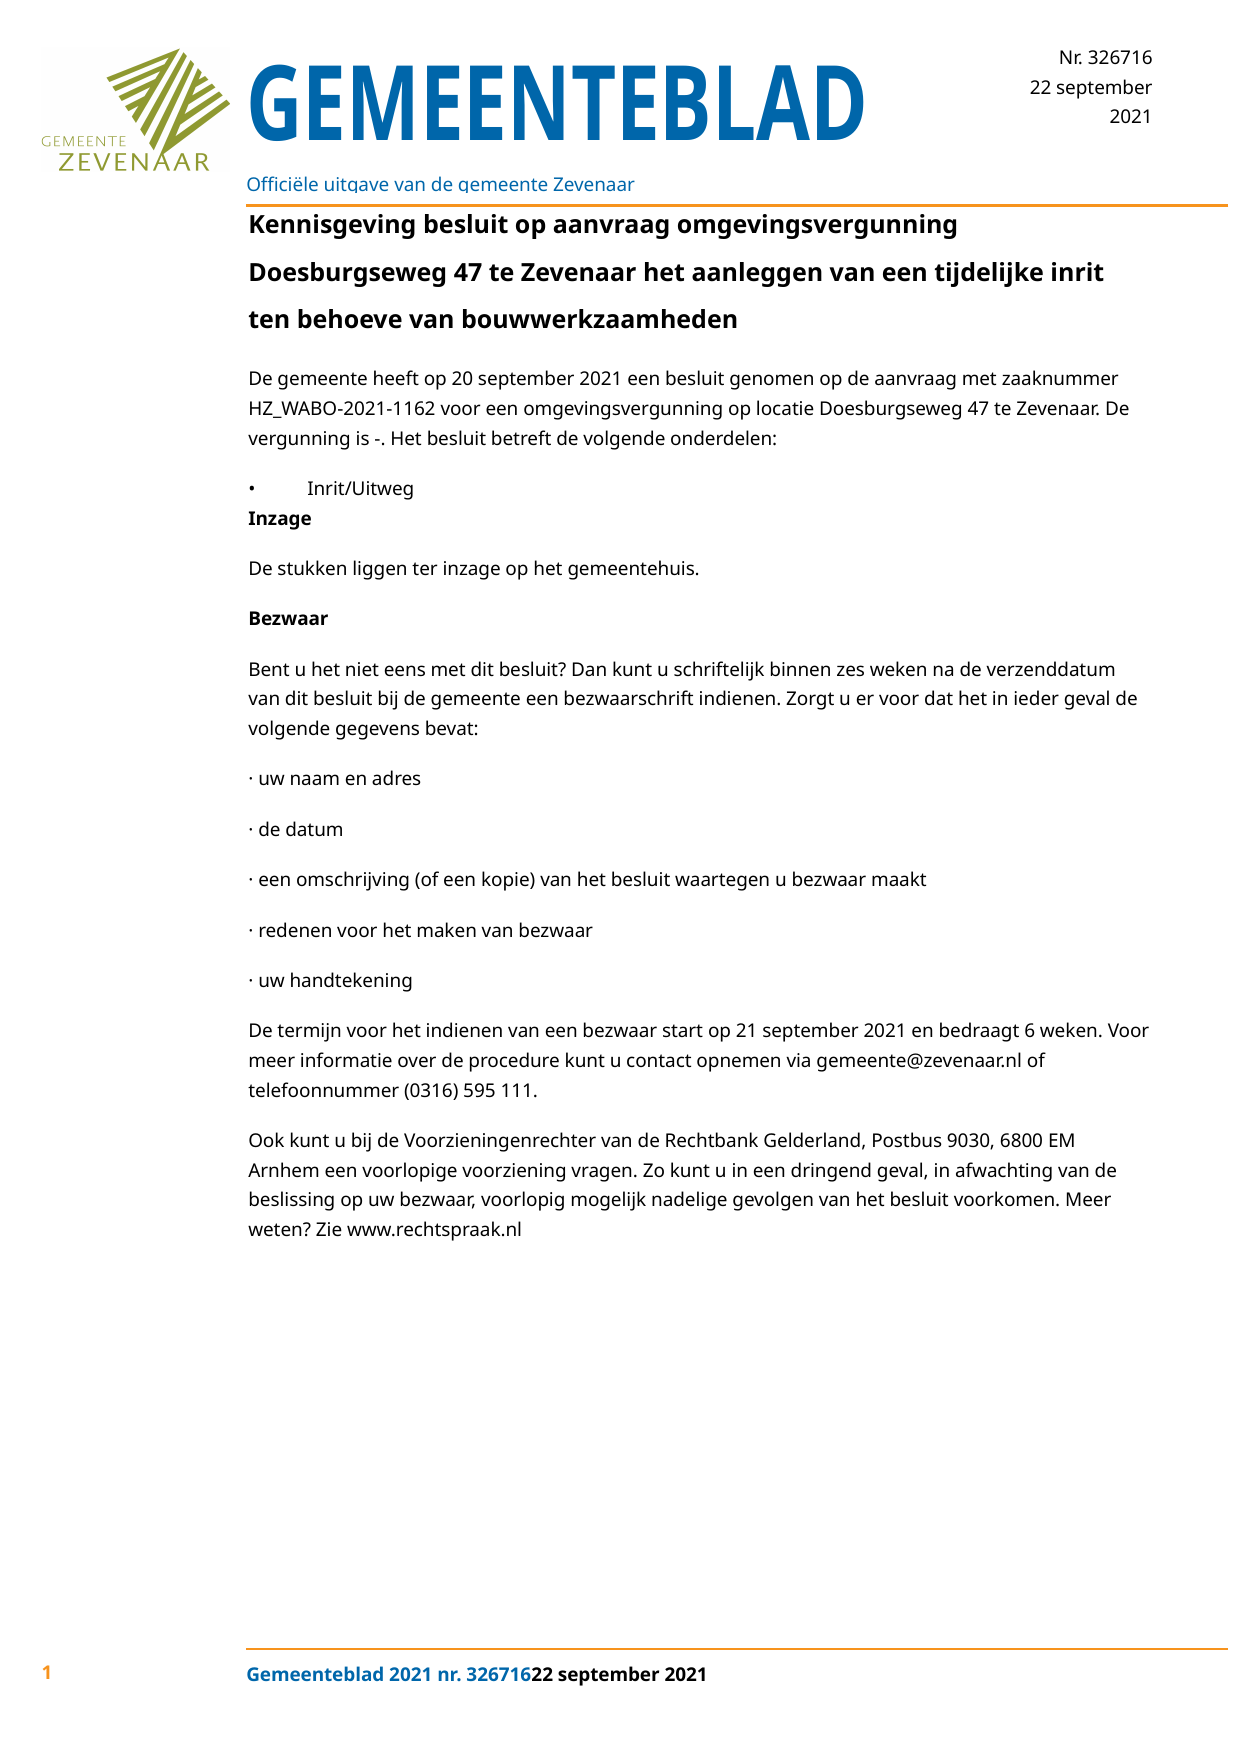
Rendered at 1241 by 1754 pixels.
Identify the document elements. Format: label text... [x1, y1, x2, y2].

text Inzage [248, 505, 1152, 530]
list Inrit/Uitweg [248, 475, 1152, 501]
text · uw handtekening [248, 967, 1152, 993]
text Ook kunt u bij de Voorzieningenrechter van de Rechtbank Gelderland, Postbus 9030, 6800 EM Arnhem een voorlopige voorziening vragen. Zo kunt u in een dringend geval, in afwachting van de beslissing op uw bezwaar, voorlopig mogelijk nadelige gevolgen van het besluit voorkomen. Meer weten? Zie www.rechtspraak.nl [248, 1127, 1152, 1242]
text De stukken liggen ter inzage op het gemeentehuis. [248, 555, 1152, 581]
text Bent u het niet eens met dit besluit? Dan kunt u schriftelijk binnen zes weken na de verzenddatum van dit besluit bij de gemeente een bezwaarschrift indienen. Zorgt u er voor dat het in ieder geval de volgende gegevens bevat: [248, 656, 1152, 741]
text Kennisgeving besluit op aanvraag omgevingsvergunning Doesburgseweg 47 te Zevenaar het aanleggen van een tijdelijke inrit ten behoeve van bouwwerkzaamheden [248, 207, 1152, 336]
text · een omschrijving (of een kopie) van het besluit waartegen u bezwaar maakt [248, 866, 1152, 892]
text · de datum [248, 816, 1152, 842]
text · redenen voor het maken van bezwaar [248, 917, 1152, 942]
text De termijn voor het indienen van een bezwaar start op 21 september 2021 en bedraagt 6 weken. Voor meer informatie over de procedure kunt u contact opnemen via gemeente@zevenaar.nl of telefoonnummer (0316) 595 111. [248, 1018, 1152, 1102]
text Bezwaar [248, 606, 1152, 631]
picture [41, 47, 231, 172]
text · uw naam en adres [248, 766, 1152, 791]
text De gemeente heeft op 20 september 2021 een besluit genomen op de aanvraag met zaaknummer HZ_WABO-2021-1162 voor een omgevingsvergunning op locatie Doesburgseweg 47 te Zevenaar. De vergunning is -. Het besluit betreft de volgende onderdelen: [248, 366, 1152, 450]
